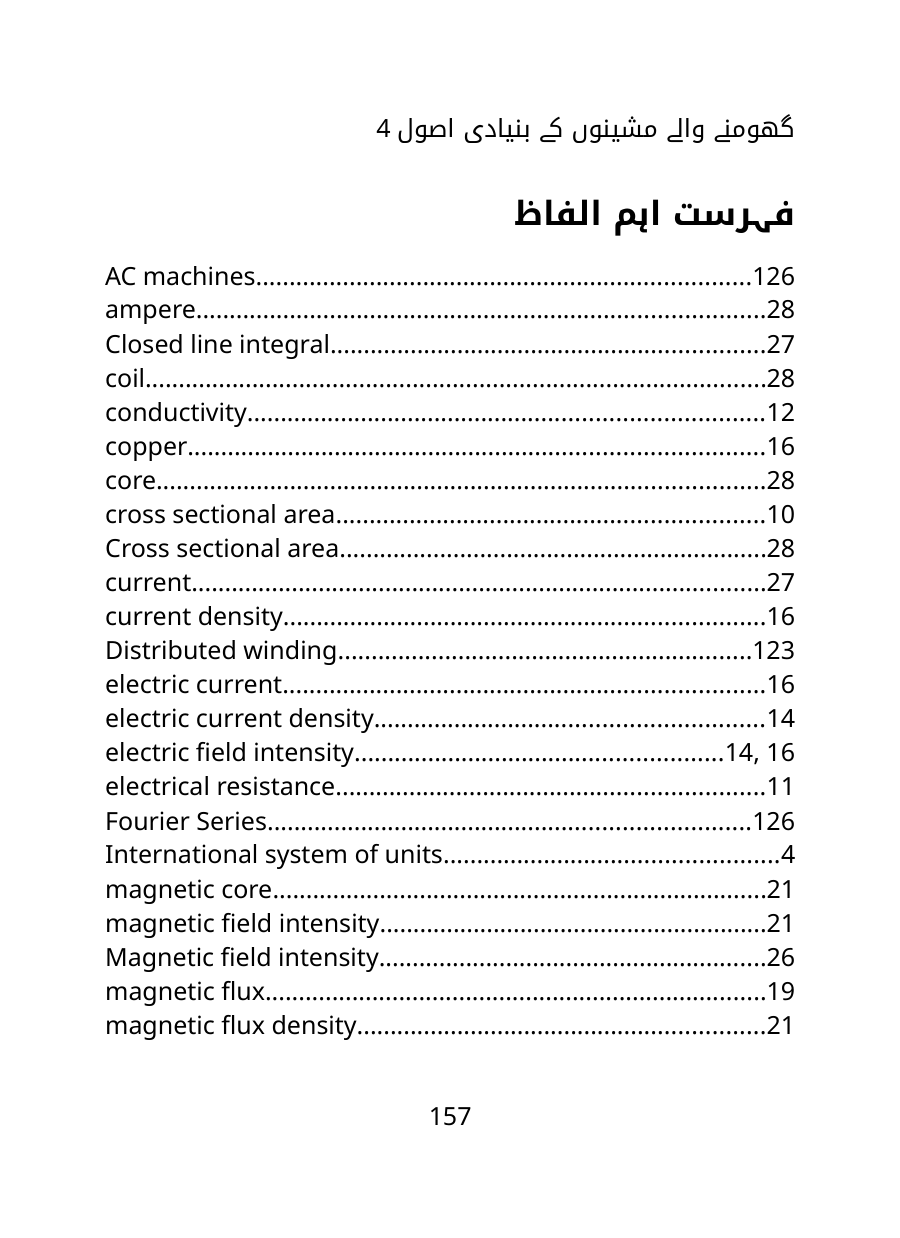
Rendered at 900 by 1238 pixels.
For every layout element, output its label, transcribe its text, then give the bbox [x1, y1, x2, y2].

text core 28 [105, 462, 795, 497]
text magnetic core 21 [105, 871, 795, 905]
text Distributed winding 123 [105, 633, 795, 667]
text conductivity 12 [105, 394, 795, 428]
text International system of units 4 [105, 837, 795, 871]
text ampere 28 [105, 292, 795, 326]
text electric field intensity 14, 16 [105, 735, 795, 769]
text current density 16 [105, 599, 795, 633]
text electric current 16 [105, 667, 795, 701]
text current 27 [105, 565, 795, 599]
text Fourier Series 126 [105, 803, 795, 837]
text coil 28 [105, 360, 795, 394]
text AC machines 126 [105, 258, 795, 292]
text copper 16 [105, 428, 795, 462]
text magnetic flux density 21 [105, 1007, 795, 1042]
text electrical resistance 11 [105, 769, 795, 803]
text magnetic field intensity 21 [105, 905, 795, 939]
text Magnetic field intensity 26 [105, 939, 795, 973]
text Cross sectional area 28 [105, 531, 795, 565]
text magnetic flux 19 [105, 973, 795, 1007]
subtitle فہرست اہم الفاظ [105, 182, 795, 246]
text electric current density 14 [105, 701, 795, 735]
text cross sectional area 10 [105, 497, 795, 531]
text Closed line integral 27 [105, 326, 795, 360]
